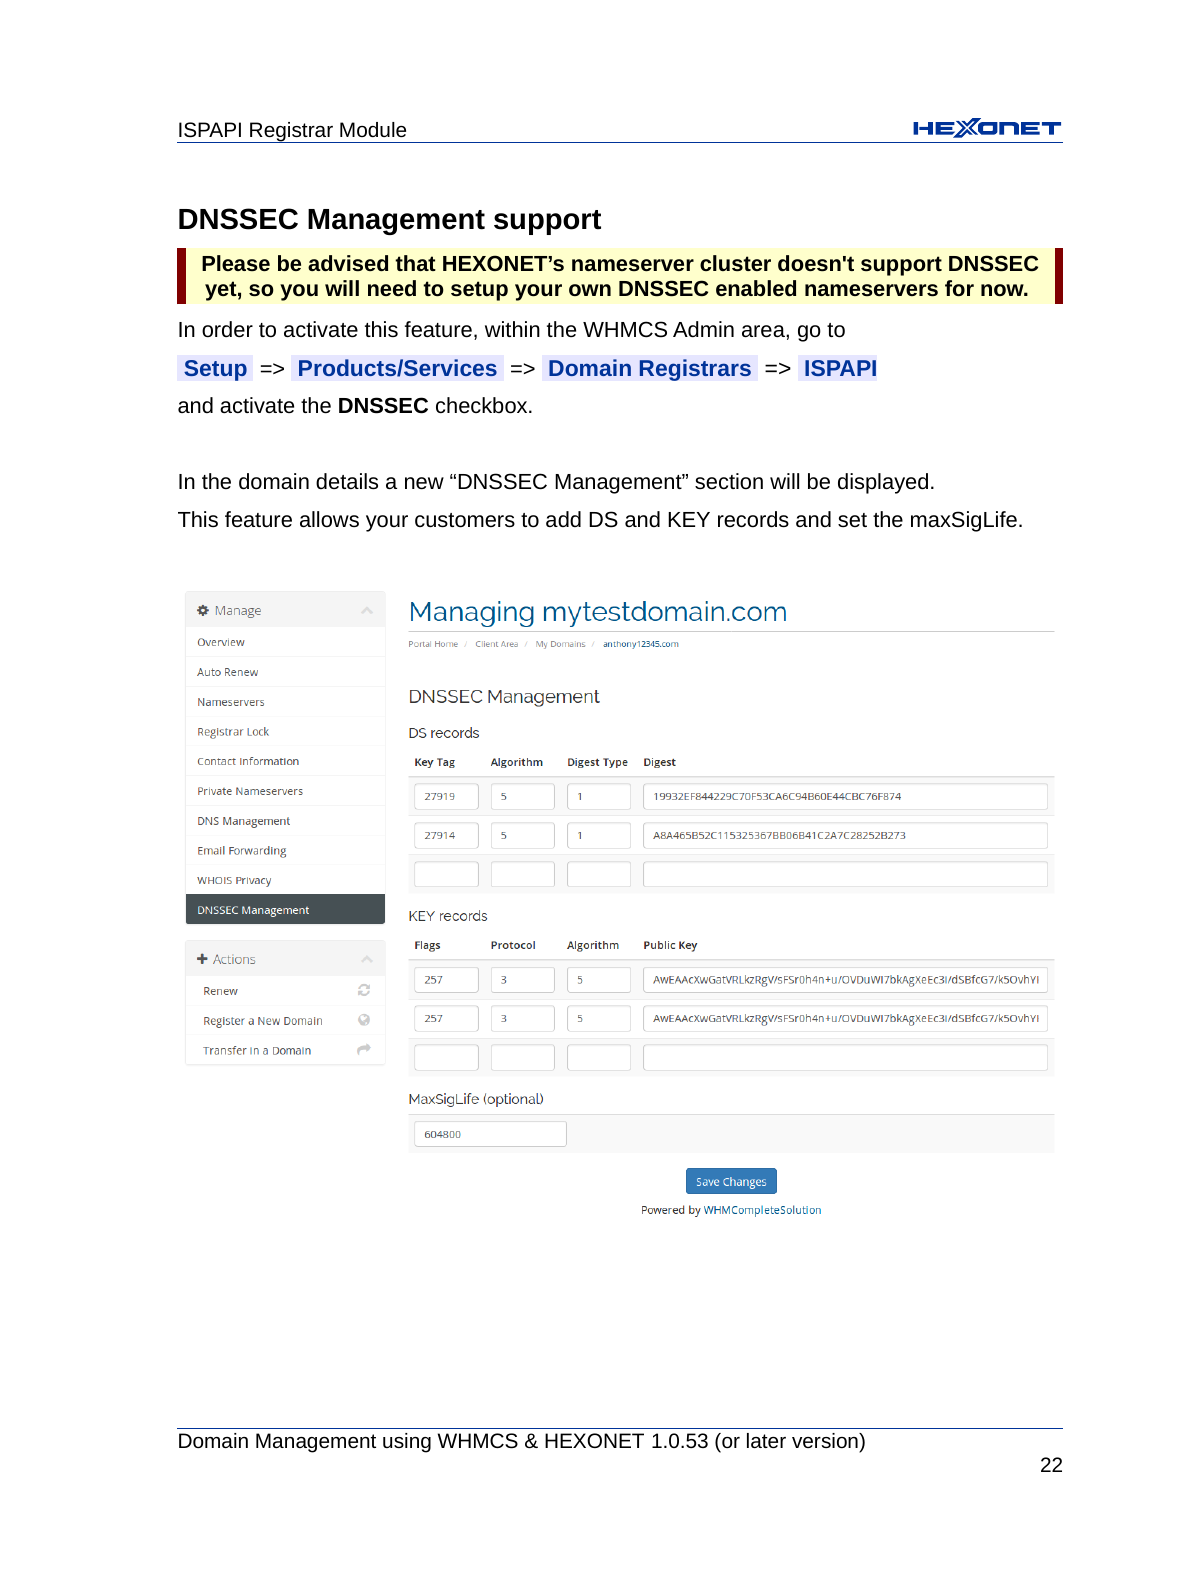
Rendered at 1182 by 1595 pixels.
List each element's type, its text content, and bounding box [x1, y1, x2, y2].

text and activate the DNSSEC checkbox. [177, 393, 1063, 419]
text This feature allows your customers to add DS and KEY records and set the maxSigLife. [177, 507, 1063, 532]
text In order to activate this feature, within the WHMCS Admin area, go to [177, 317, 1063, 342]
picture [177, 582, 1063, 1228]
subtitle DNSSEC Management support [177, 202, 1063, 236]
text Setup => Products/Services => Domain Registrars => ISPAPI [177, 354, 1063, 381]
text Please be advised that HEXONET’s nameserver cluster doesn't support DNSSEC yet, so you will need to setup your own DNSSEC enabled nameservers for now. [186, 248, 1055, 304]
text In the domain details a new “DNSSEC Management” section will be displayed. [177, 469, 1063, 494]
